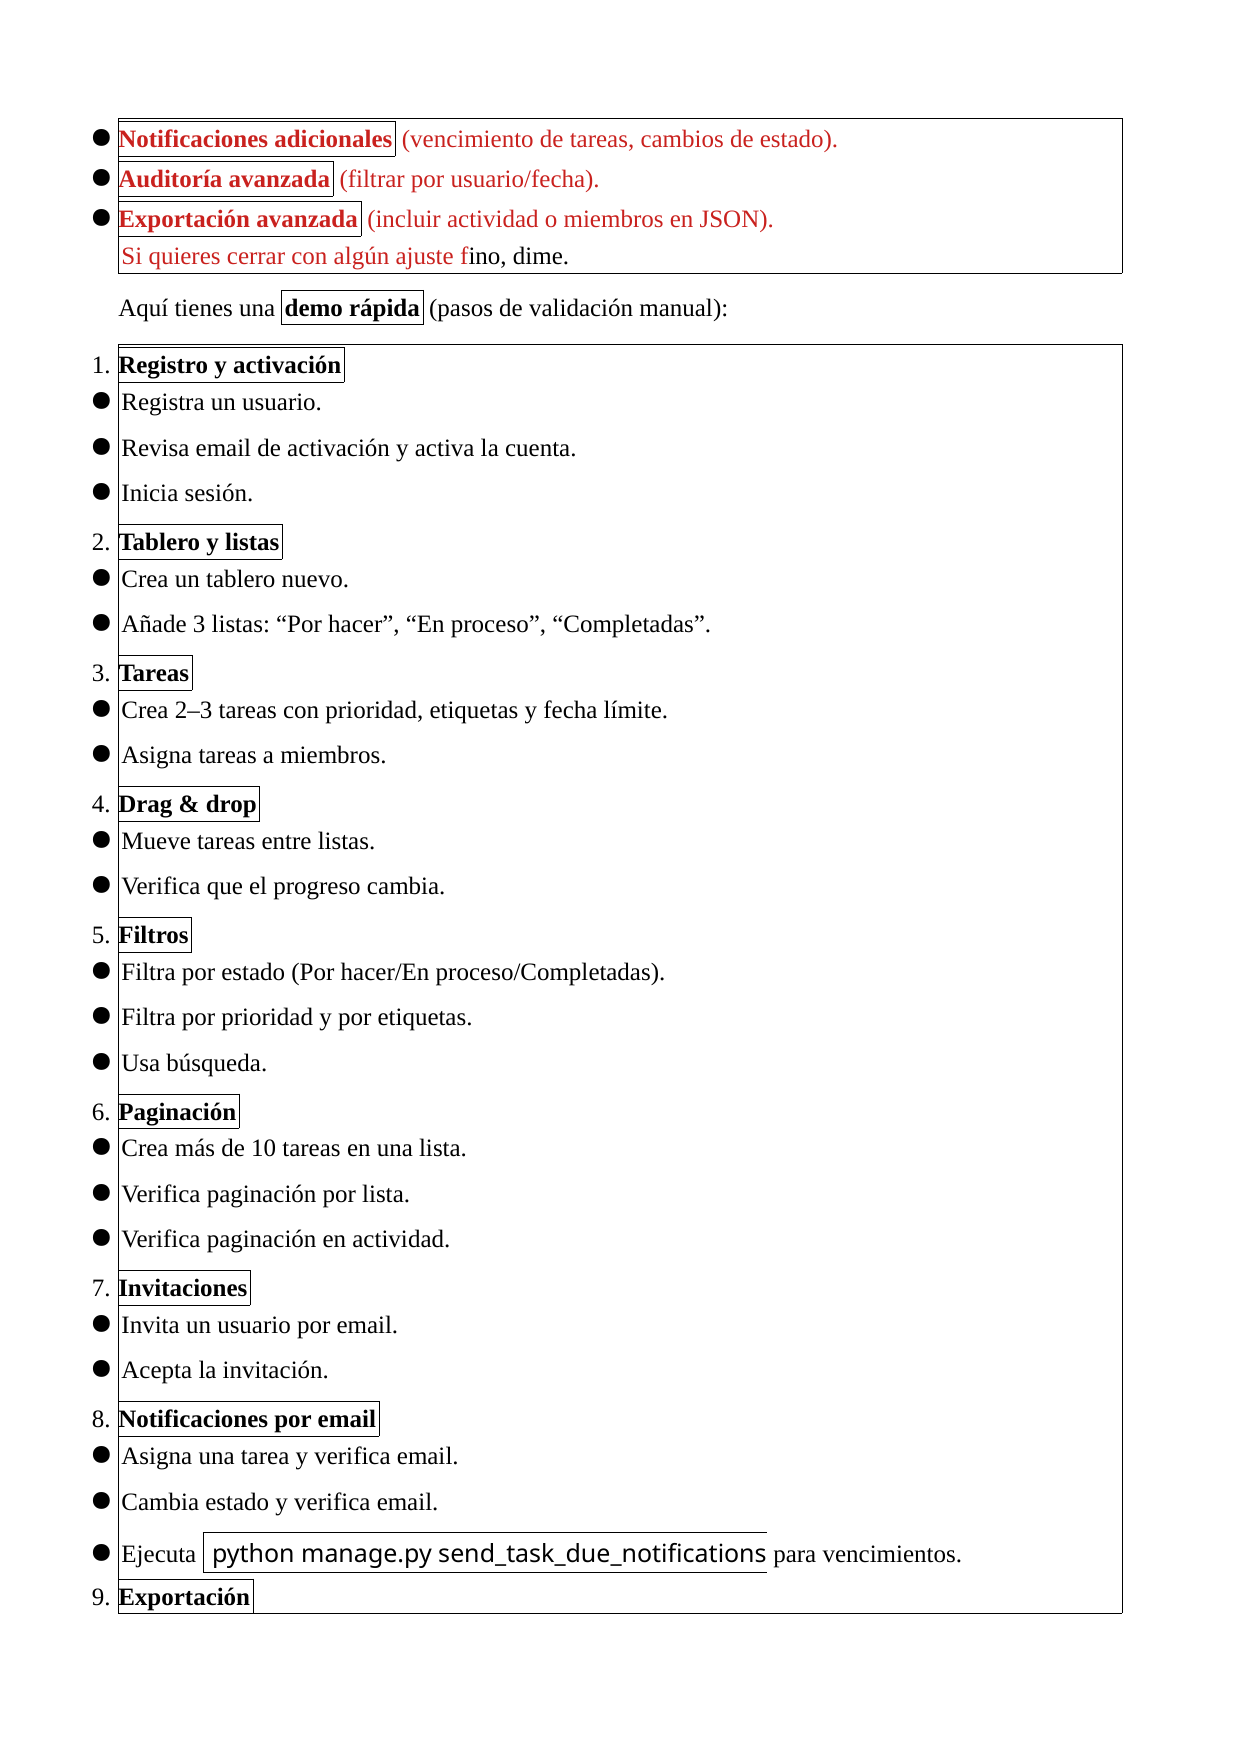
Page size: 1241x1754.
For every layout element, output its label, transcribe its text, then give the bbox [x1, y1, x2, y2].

list Paginación [119, 1091, 1122, 1128]
list Registro y activación [119, 345, 1122, 382]
list Usa búsqueda. [119, 1045, 1122, 1077]
text demo rápida [282, 291, 423, 324]
list Registra un usuario. [119, 384, 1122, 416]
list Exportación avanzada (incluir actividad o miembros en JSON). [119, 198, 1122, 236]
list Notificaciones adicionales (vencimiento de tareas, cambios de estado). [119, 119, 1122, 156]
list Crea 2–3 tareas con prioridad, etiquetas y fecha límite. [119, 692, 1122, 724]
list Exportación [119, 1576, 1122, 1613]
list Inicia sesión. [119, 475, 1122, 507]
list Asigna tareas a miembros. [119, 737, 1122, 769]
list Invita un usuario por email. [119, 1307, 1122, 1339]
list Crea más de 10 tareas en una lista. [119, 1131, 1122, 1162]
list Drag & drop [119, 783, 1122, 821]
list Acepta la invitación. [119, 1353, 1122, 1384]
list Añade 3 listas: “Por hacer”, “En proceso”, “Completadas”. [119, 606, 1122, 638]
list Verifica paginación por lista. [119, 1176, 1122, 1208]
list Ejecuta python manage.py send_task_due_notifications para vencimientos. [119, 1529, 1122, 1572]
list Auditoría avanzada (filtrar por usuario/fecha). [119, 158, 1122, 196]
list Invitaciones [119, 1267, 1122, 1305]
list Cambia estado y verifica email. [119, 1484, 1122, 1515]
list Verifica paginación en actividad. [119, 1222, 1122, 1253]
text Aquí tienes una [118, 290, 281, 324]
text Si quieres cerrar con algún ajuste fino, dime. [119, 238, 1122, 273]
list Verifica que el progreso cambia. [119, 868, 1122, 900]
list Tablero y listas [119, 521, 1122, 559]
list Crea un tablero nuevo. [119, 561, 1122, 593]
list Notificaciones por email [119, 1398, 1122, 1436]
list Revisa email de activación y activa la cuenta. [119, 430, 1122, 462]
text (pasos de validación manual): [424, 290, 1122, 324]
list Tareas [119, 652, 1122, 690]
list Mueve tareas entre listas. [119, 823, 1122, 855]
list Filtra por estado (Por hacer/En proceso/Completadas). [119, 954, 1122, 986]
list Filtros [119, 914, 1122, 952]
list Filtra por prioridad y por etiquetas. [119, 999, 1122, 1031]
list Asigna una tarea y verifica email. [119, 1438, 1122, 1470]
